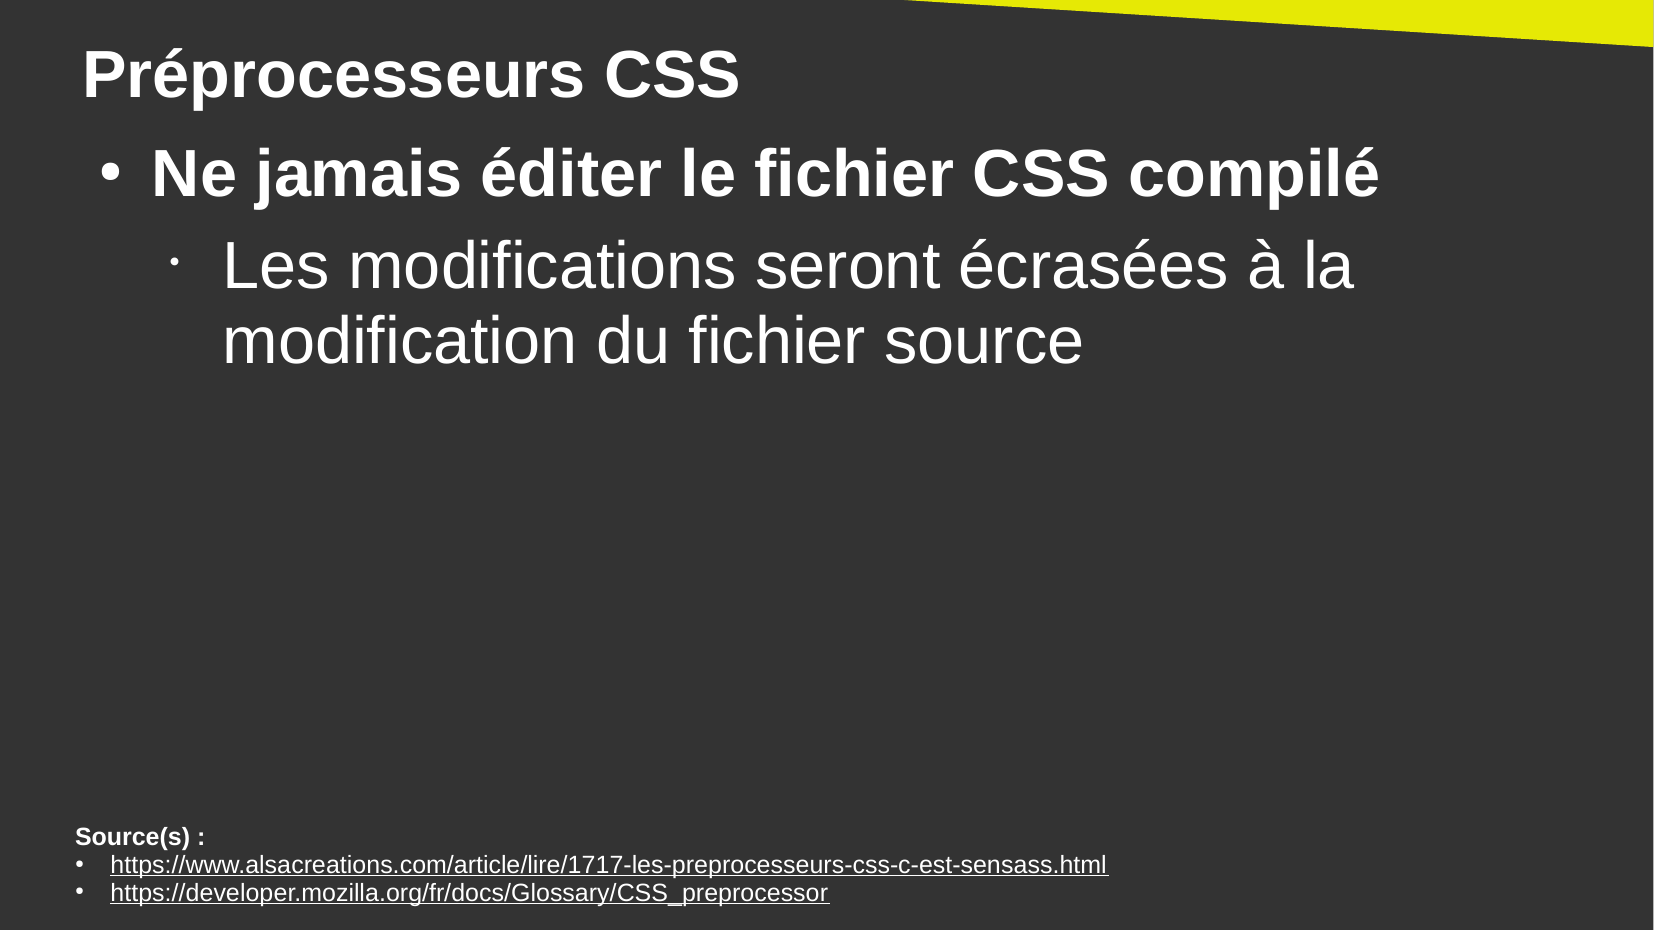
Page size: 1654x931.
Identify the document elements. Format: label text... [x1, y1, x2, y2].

title Préprocesseurs CSS [82, 37, 1571, 114]
list Ne jamais éditer le fichier CSS compilé Les modifications seront écrasées à la modification du fichier source [80, 135, 1620, 591]
text_box [904, 0, 1654, 48]
text_box Source(s) : https://www.alsacreations.com/article/lire/1717-les-preprocesseurs-css-c-est-sensass.html https://developer.mozilla.org/fr/docs/Glossary/CSS_preprocessor [60, 815, 1546, 929]
